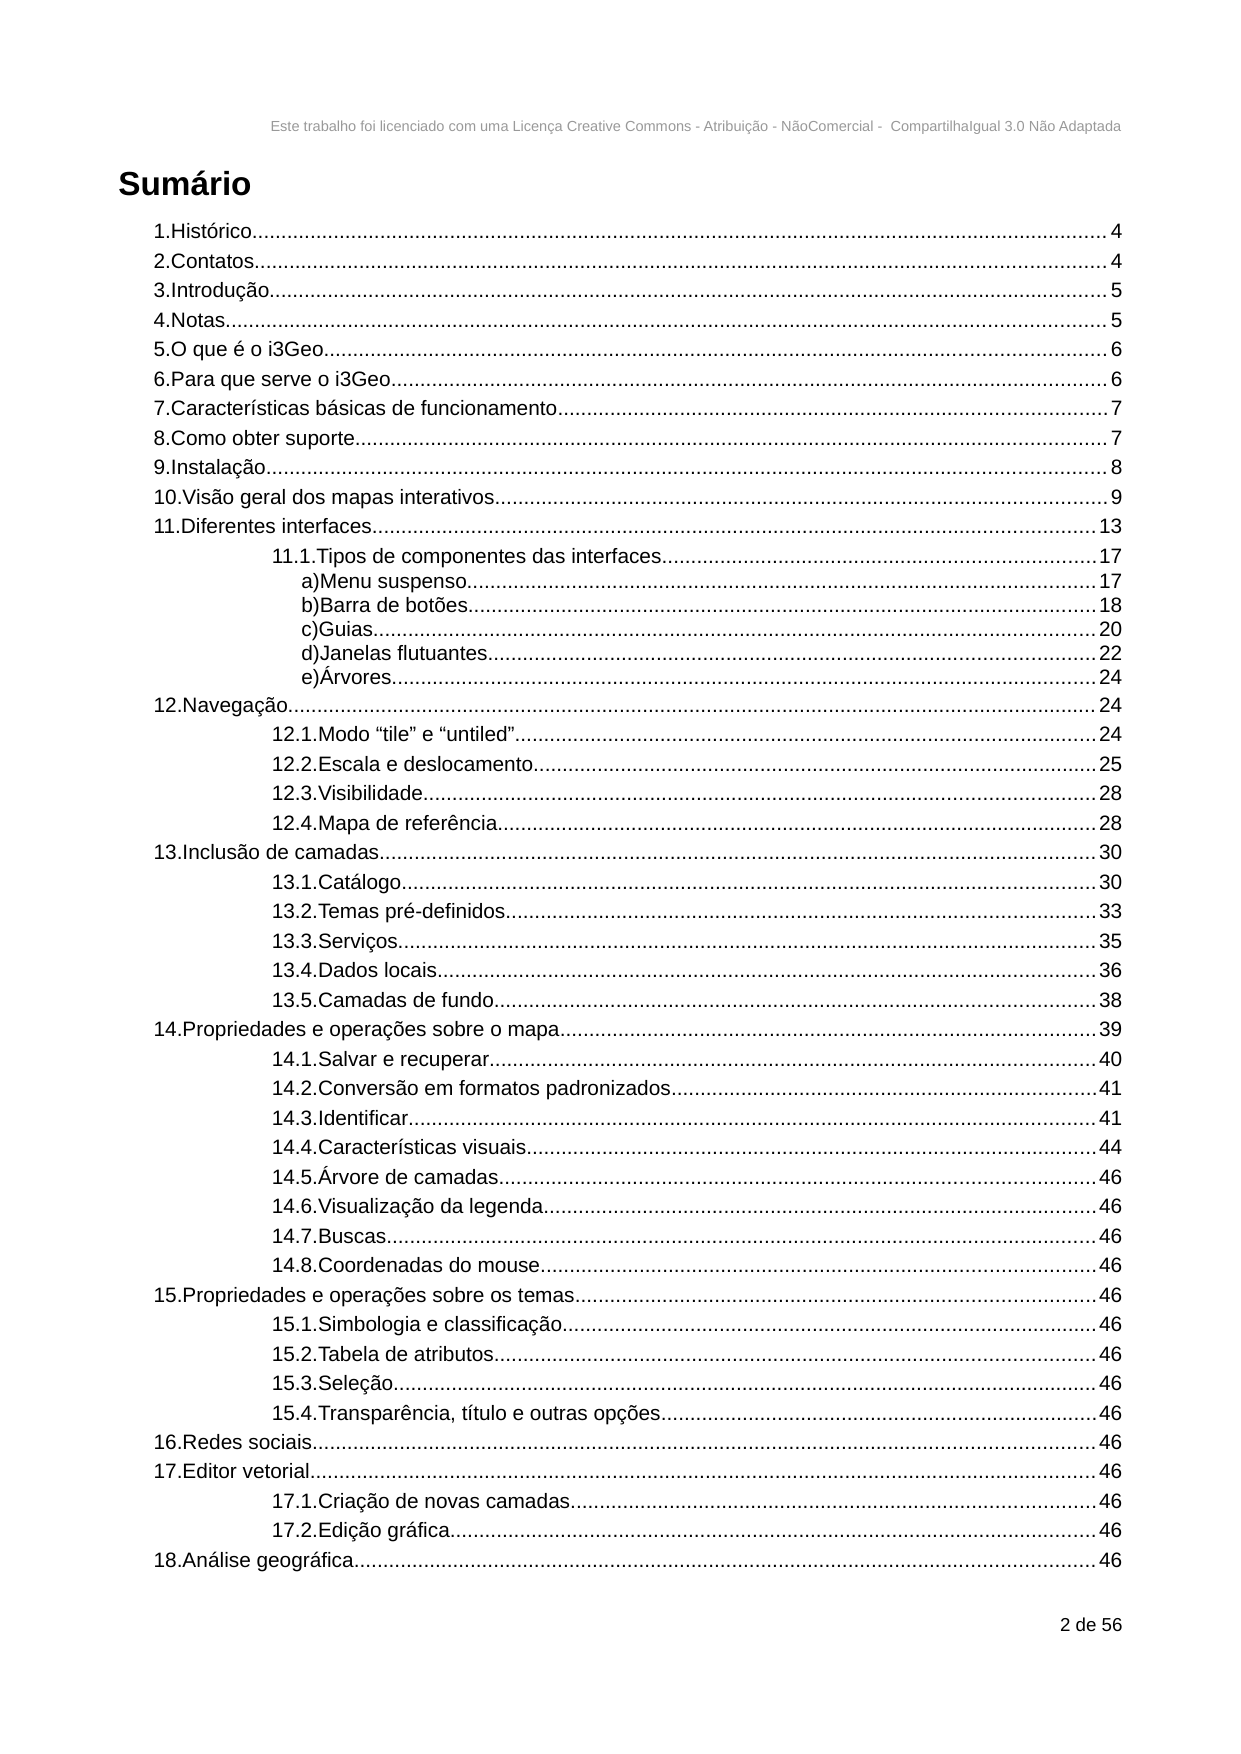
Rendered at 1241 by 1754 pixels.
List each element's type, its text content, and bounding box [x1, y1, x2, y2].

text 7.Características básicas de funcionamento 7 [118, 392, 1122, 422]
text 15.3.Seleção 46 [266, 1367, 1122, 1396]
text e)Árvores 24 [295, 665, 1122, 689]
text 15.4.Transparência, título e outras opções 46 [266, 1396, 1122, 1426]
text 10.Visão geral dos mapas interativos 9 [118, 481, 1122, 510]
text 18.Análise geográfica 46 [118, 1544, 1122, 1573]
text 14.3.Identificar 41 [266, 1102, 1122, 1131]
text 14.2.Conversão em formatos padronizados 41 [266, 1072, 1122, 1102]
text 14.4.Características visuais 44 [266, 1131, 1122, 1161]
text 5.O que é o i3Geo 6 [118, 333, 1122, 363]
text 13.3.Serviços 35 [266, 925, 1122, 954]
text 17.2.Edição gráfica 46 [266, 1514, 1122, 1544]
text 6.Para que serve o i3Geo 6 [118, 363, 1122, 392]
text 14.Propriedades e operações sobre o mapa 39 [118, 1013, 1122, 1043]
text a)Menu suspenso 17 [295, 569, 1122, 593]
text 17.1.Criação de novas camadas 46 [266, 1485, 1122, 1514]
text 11.Diferentes interfaces 13 [118, 510, 1122, 539]
text 12.1.Modo “tile” e “untiled” 24 [266, 718, 1122, 748]
text 12.4.Mapa de referência 28 [266, 807, 1122, 836]
text 9.Instalação 8 [118, 451, 1122, 481]
text 12.Navegação 24 [118, 689, 1122, 718]
text 1.Histórico 4 [118, 215, 1122, 245]
text 13.1.Catálogo 30 [266, 866, 1122, 895]
text 14.6.Visualização da legenda 46 [266, 1190, 1122, 1219]
text 13.4.Dados locais 36 [266, 954, 1122, 984]
text c)Guias 20 [295, 617, 1122, 641]
text d)Janelas flutuantes 22 [295, 641, 1122, 665]
text 17.Editor vetorial 46 [118, 1455, 1122, 1485]
text 15.1.Simbologia e classificação 46 [266, 1308, 1122, 1337]
text 8.Como obter suporte 7 [118, 422, 1122, 451]
text 12.3.Visibilidade 28 [266, 777, 1122, 807]
text 11.1.Tipos de componentes das interfaces 17 [266, 539, 1122, 569]
text 14.8.Coordenadas do mouse 46 [266, 1249, 1122, 1278]
text 15.2.Tabela de atributos 46 [266, 1337, 1122, 1367]
text 14.1.Salvar e recuperar 40 [266, 1043, 1122, 1072]
text 12.2.Escala e deslocamento 25 [266, 748, 1122, 777]
text 14.7.Buscas 46 [266, 1219, 1122, 1249]
text 4.Notas 5 [118, 304, 1122, 333]
text 2.Contatos 4 [118, 245, 1122, 274]
text 14.5.Árvore de camadas 46 [266, 1161, 1122, 1190]
text 16.Redes sociais 46 [118, 1426, 1122, 1455]
text b)Barra de botões 18 [295, 593, 1122, 617]
subtitle Sumário [118, 164, 1122, 203]
text 13.Inclusão de camadas 30 [118, 836, 1122, 866]
text 3.Introdução 5 [118, 274, 1122, 304]
text 13.5.Camadas de fundo 38 [266, 984, 1122, 1013]
text 13.2.Temas pré-definidos 33 [266, 895, 1122, 925]
text 15.Propriedades e operações sobre os temas 46 [118, 1278, 1122, 1308]
